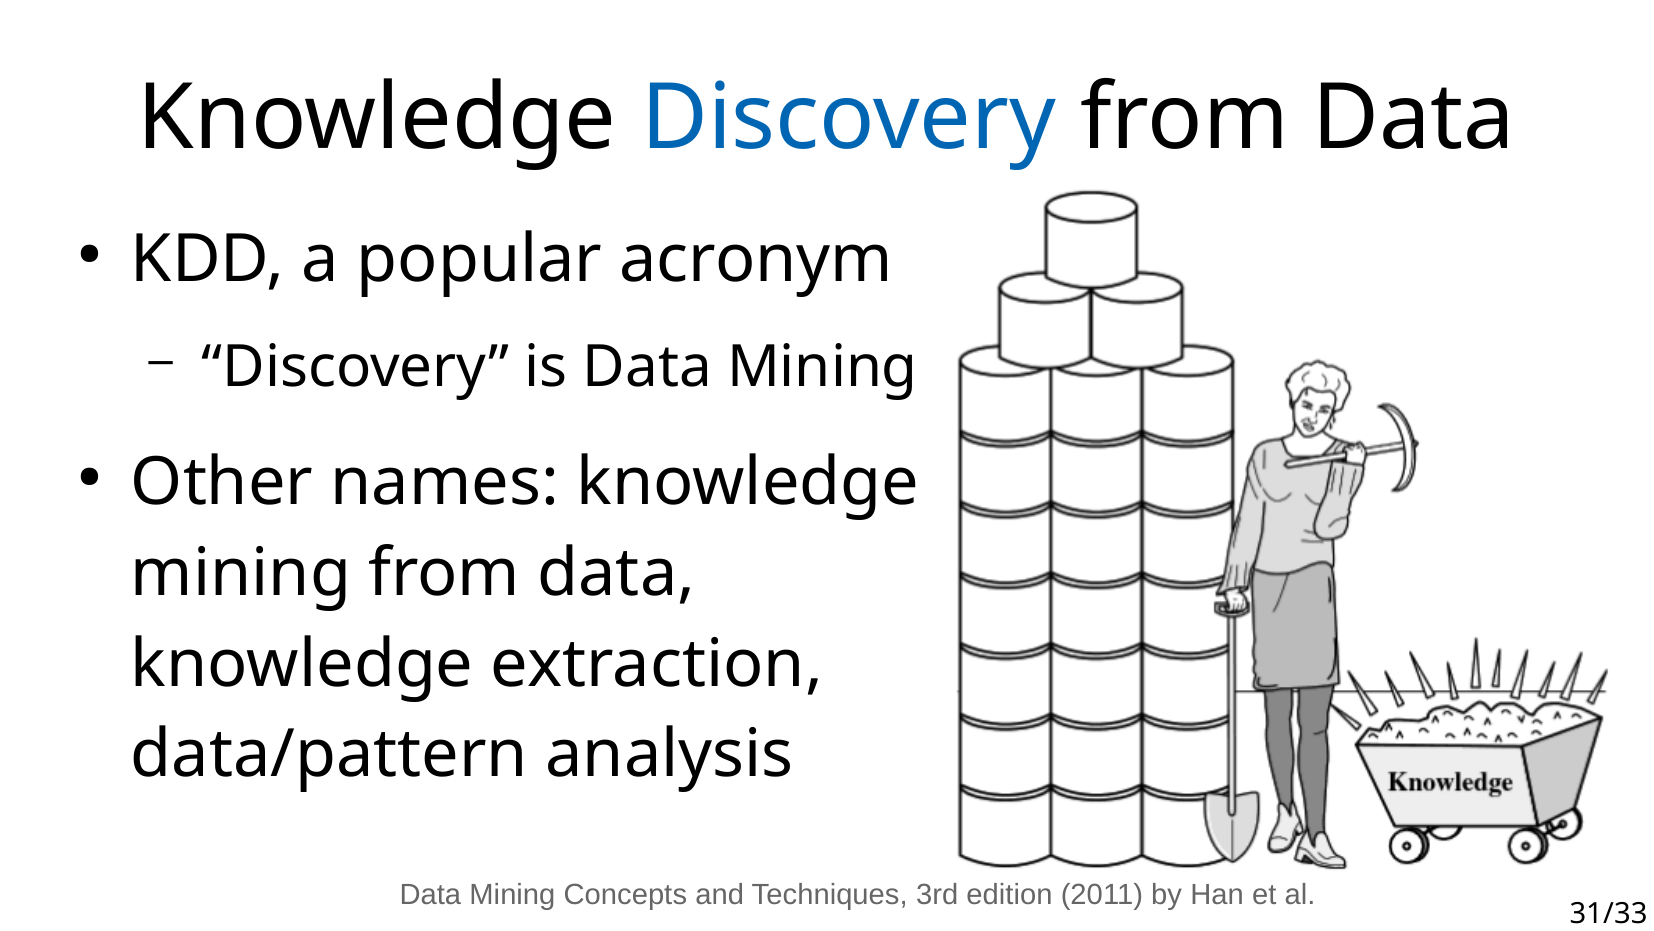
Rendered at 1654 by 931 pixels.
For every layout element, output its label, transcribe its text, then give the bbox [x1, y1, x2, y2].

list KDD, a popular acronym “Discovery” is Data Mining Other names: knowledge mining from data, knowledge extraction, data/pattern analysis [60, 210, 930, 901]
picture [930, 179, 1619, 880]
title Knowledge Discovery from Data [82, 1, 1571, 210]
text_box Data Mining Concepts and Techniques, 3rd edition (2011) by Han et al. [250, 870, 1466, 921]
